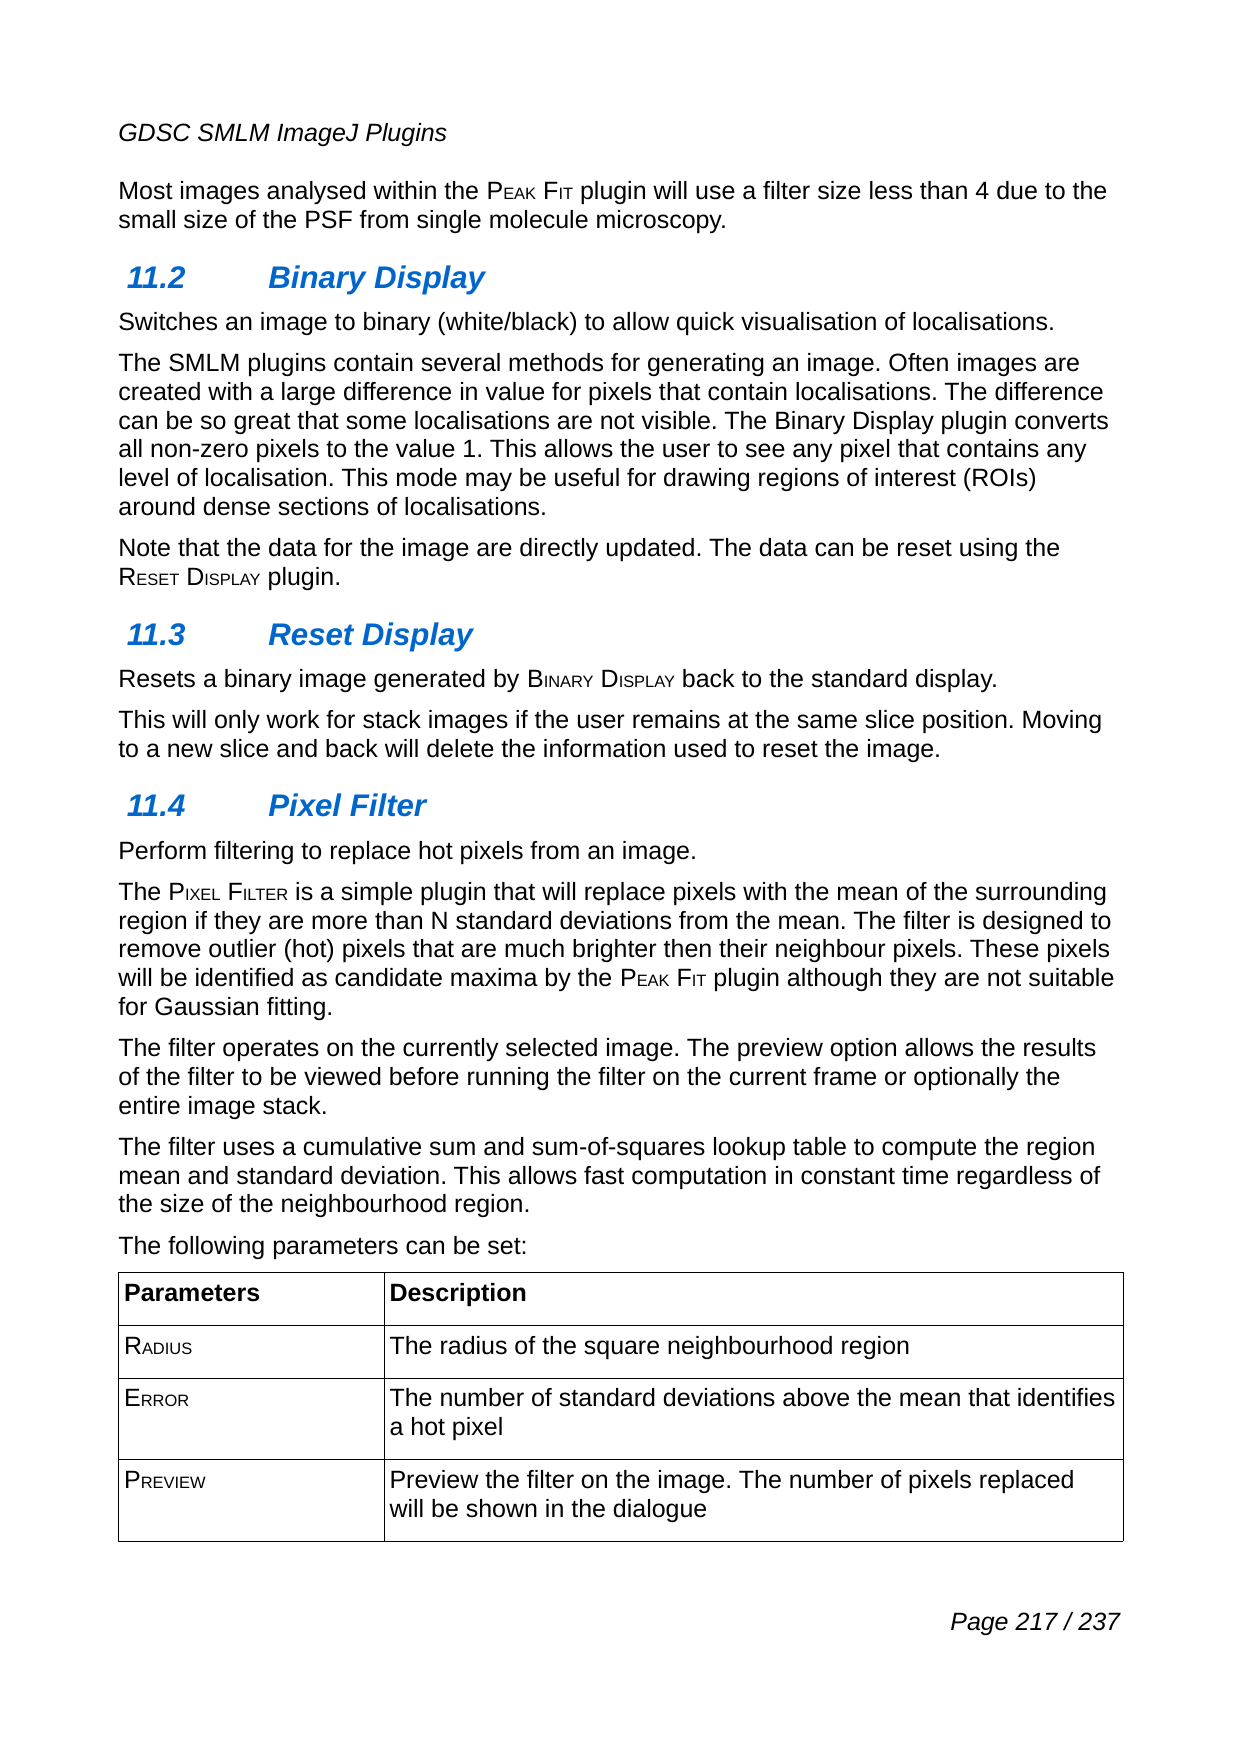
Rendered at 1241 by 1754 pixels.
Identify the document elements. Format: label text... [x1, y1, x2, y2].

text Switches an image to binary (white/black) to allow quick visualisation of localisations. [118, 307, 1122, 336]
subtitle Binary Display [118, 259, 1122, 294]
text Note that the data for the image are directly updated. The data can be reset using the Reset Display plugin. [118, 533, 1122, 591]
table_cell Preview [119, 1460, 384, 1541]
table_header Parameters [119, 1273, 384, 1325]
text The SMLM plugins contain several methods for generating an image. Often images are created with a large difference in value for pixels that contain localisations. The difference can be so great that some localisations are not visible. The Binary Display plugin converts all non-zero pixels to the value 1. This allows the user to see any pixel that contains any level of localisation. This mode may be useful for drawing regions of interest (ROIs) around dense sections of localisations. [118, 348, 1122, 521]
table_cell The number of standard deviations above the mean that identifies a hot pixel [385, 1379, 1123, 1459]
text This will only work for stack images if the user remains at the same slice position. Moving to a new slice and back will delete the information used to reset the image. [118, 705, 1122, 763]
table_header Description [385, 1273, 1123, 1325]
table_cell Error [119, 1379, 384, 1459]
table_cell The radius of the square neighbourhood region [385, 1326, 1123, 1378]
text The Pixel Filter is a simple plugin that will replace pixels with the mean of the surrounding region if they are more than N standard deviations from the mean. The filter is designed to remove outlier (hot) pixels that are much brighter then their neighbour pixels. These pixels will be identified as candidate maxima by the Peak Fit plugin although they are not suitable for Gaussian fitting. [118, 877, 1122, 1021]
table_cell Radius [119, 1326, 384, 1378]
text The following parameters can be set: [118, 1231, 1122, 1259]
text Resets a binary image generated by Binary Display back to the standard display. [118, 664, 1122, 693]
text Most images analysed within the Peak Fit plugin will use a filter size less than 4 due to the small size of the PSF from single molecule microscopy. [118, 176, 1122, 234]
subtitle Reset Display [118, 616, 1122, 651]
subtitle Pixel Filter [118, 787, 1122, 823]
text The filter uses a cumulative sum and sum-of-squares lookup table to compute the region mean and standard deviation. This allows fast computation in constant time regardless of the size of the neighbourhood region. [118, 1132, 1122, 1218]
text The filter operates on the currently selected image. The preview option allows the results of the filter to be viewed before running the filter on the current frame or optionally the entire image stack. [118, 1033, 1122, 1119]
table_cell Preview the filter on the image. The number of pixels replaced will be shown in the dialogue [385, 1460, 1123, 1541]
text Perform filtering to replace hot pixels from an image. [118, 836, 1122, 864]
